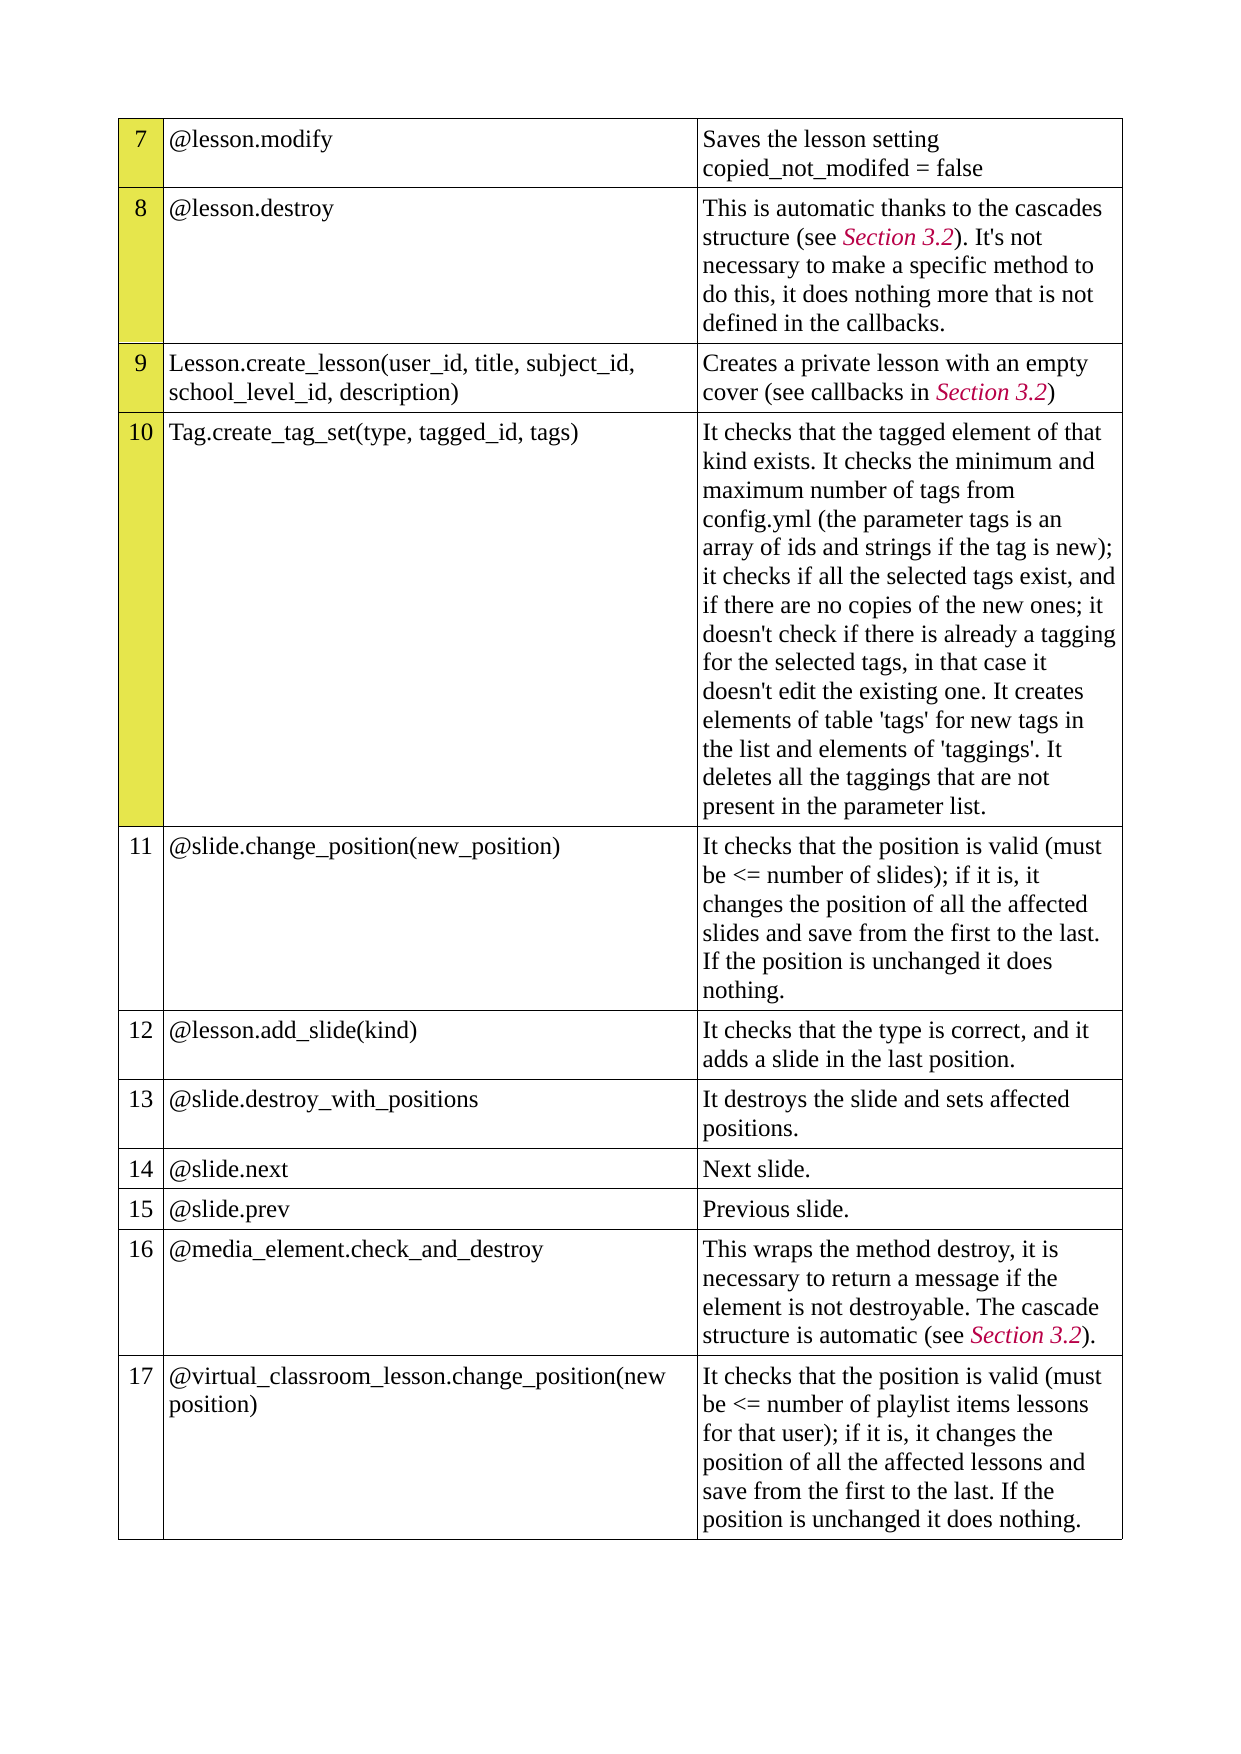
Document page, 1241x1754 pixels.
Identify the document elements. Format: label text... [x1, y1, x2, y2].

table_cell 16 [119, 1230, 163, 1355]
table_cell @lesson.add_slide(kind) [164, 1011, 697, 1079]
table_cell @virtual_classroom_lesson.change_position(new position) [164, 1356, 697, 1539]
table_cell @slide.change_position(new_position) [164, 827, 697, 1010]
table_cell @slide.prev [164, 1189, 697, 1228]
table_cell @lesson.destroy [164, 188, 697, 342]
table_cell 17 [119, 1356, 163, 1539]
table_cell 13 [119, 1080, 163, 1148]
table_cell It checks that the position is valid (must be <= number of playlist items lessons for that user); if it is, it changes the position of all the affected lessons and save from the first to the last. If the position is unchanged it does nothing. [698, 1356, 1122, 1539]
table_cell @lesson.modify [164, 119, 697, 187]
table_cell @media_element.check_and_destroy [164, 1230, 697, 1355]
table_cell It destroys the slide and sets affected positions. [698, 1080, 1122, 1148]
table_cell Creates a private lesson with an empty cover (see callbacks in Section 3.2) [698, 344, 1122, 412]
table_cell @slide.destroy_with_positions [164, 1080, 697, 1148]
table_cell 12 [119, 1011, 163, 1079]
table_cell 8 [119, 188, 163, 342]
table_cell Lesson.create_lesson(user_id, title, subject_id, school_level_id, description) [164, 344, 697, 412]
table_cell It checks that the type is correct, and it adds a slide in the last position. [698, 1011, 1122, 1079]
table_cell Previous slide. [698, 1189, 1122, 1228]
table_cell 10 [119, 413, 163, 826]
table_cell It checks that the position is valid (must be <= number of slides); if it is, it changes the position of all the affected slides and save from the first to the last. If the position is unchanged it does nothing. [698, 827, 1122, 1010]
table_cell It checks that the tagged element of that kind exists. It checks the minimum and maximum number of tags from config.yml (the parameter tags is an array of ids and strings if the tag is new); it checks if all the selected tags exist, and if there are no copies of the new ones; it doesn't check if there is already a tagging for the selected tags, in that case it doesn't edit the existing one. It creates elements of table 'tags' for new tags in the list and elements of 'taggings'. It deletes all the taggings that are not present in the parameter list. [698, 413, 1122, 826]
table_cell This wraps the method destroy, it is necessary to return a message if the element is not destroyable. The cascade structure is automatic (see Section 3.2). [698, 1230, 1122, 1355]
table_cell 14 [119, 1149, 163, 1188]
table_cell @slide.next [164, 1149, 697, 1188]
table_cell Saves the lesson setting copied_not_modifed = false [698, 119, 1122, 187]
table_cell This is automatic thanks to the cascades structure (see Section 3.2). It's not necessary to make a specific method to do this, it does nothing more that is not defined in the callbacks. [698, 188, 1122, 342]
table_cell 15 [119, 1189, 163, 1228]
table_cell Next slide. [698, 1149, 1122, 1188]
table_cell 11 [119, 827, 163, 1010]
table_cell Tag.create_tag_set(type, tagged_id, tags) [164, 413, 697, 826]
table_cell 7 [119, 119, 163, 187]
table_cell 9 [119, 344, 163, 412]
